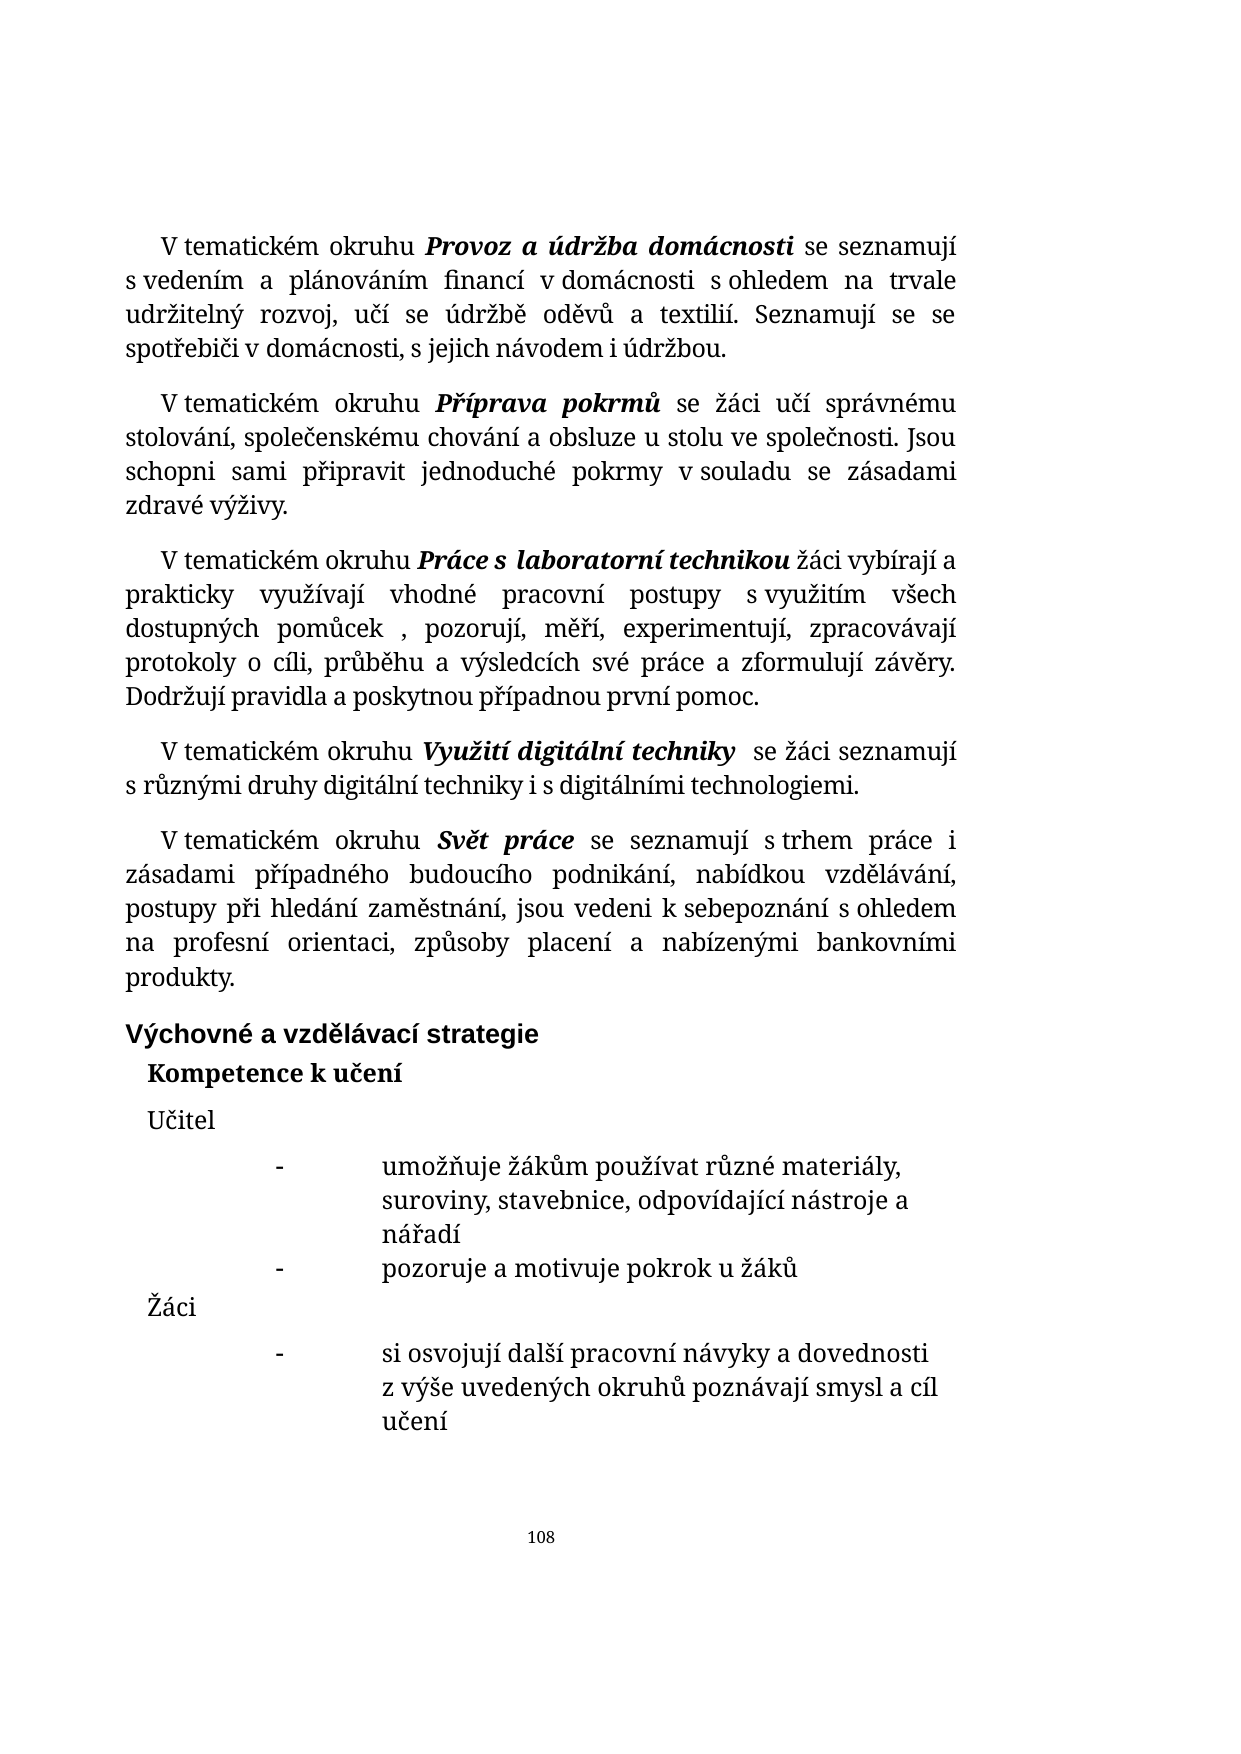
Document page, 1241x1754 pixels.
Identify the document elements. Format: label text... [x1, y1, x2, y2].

text V tematickém okruhu Příprava pokrmů se žáci učí správnému stolování, společenskému chování a obsluze u stolu ve společnosti. Jsou schopni sami připravit jednoduché pokrmy v souladu se zásadami zdravé výživy. [125, 386, 957, 522]
text V tematickém okruhu Svět práce se seznamují s trhem práce i zásadami případného budoucího podnikání, nabídkou vzdělávání, postupy při hledání zaměstnání, jsou vedeni k sebepoznání s ohledem na profesní orientaci, způsoby placení a nabízenými bankovními produkty. [125, 823, 957, 993]
text V tematickém okruhu Využití digitální techniky se žáci seznamují s různými druhy digitální techniky i s digitálními technologiemi. [125, 734, 957, 802]
text Žáci [147, 1289, 957, 1323]
list si osvojují další pracovní návyky a dovednosti z výše uvedených okruhů poznávají smysl a cíl učení [275, 1336, 957, 1438]
text Kompetence k učení [147, 1056, 957, 1090]
text Výchovné a vzdělávací strategie [125, 1018, 957, 1049]
text V tematickém okruhu Provoz a údržba domácnosti se seznamují s vedením a plánováním financí v domácnosti s ohledem na trvale udržitelný rozvoj, učí se údržbě oděvů a textilií. Seznamují se se spotřebiči v domácnosti, s jejich návodem i údržbou. [125, 229, 957, 365]
list pozoruje a motivuje pokrok u žáků [275, 1251, 957, 1285]
text V tematickém okruhu Práce s laboratorní technikou žáci vybírají a prakticky využívají vhodné pracovní postupy s využitím všech dostupných pomůcek , pozorují, měří, experimentují, zpracovávají protokoly o cíli, průběhu a výsledcích své práce a zformulují závěry. Dodržují pravidla a poskytnou případnou první pomoc. [125, 543, 957, 713]
list umožňuje žákům používat různé materiály, suroviny, stavebnice, odpovídající nástroje a nářadí [275, 1149, 957, 1251]
text Učitel [147, 1102, 957, 1136]
